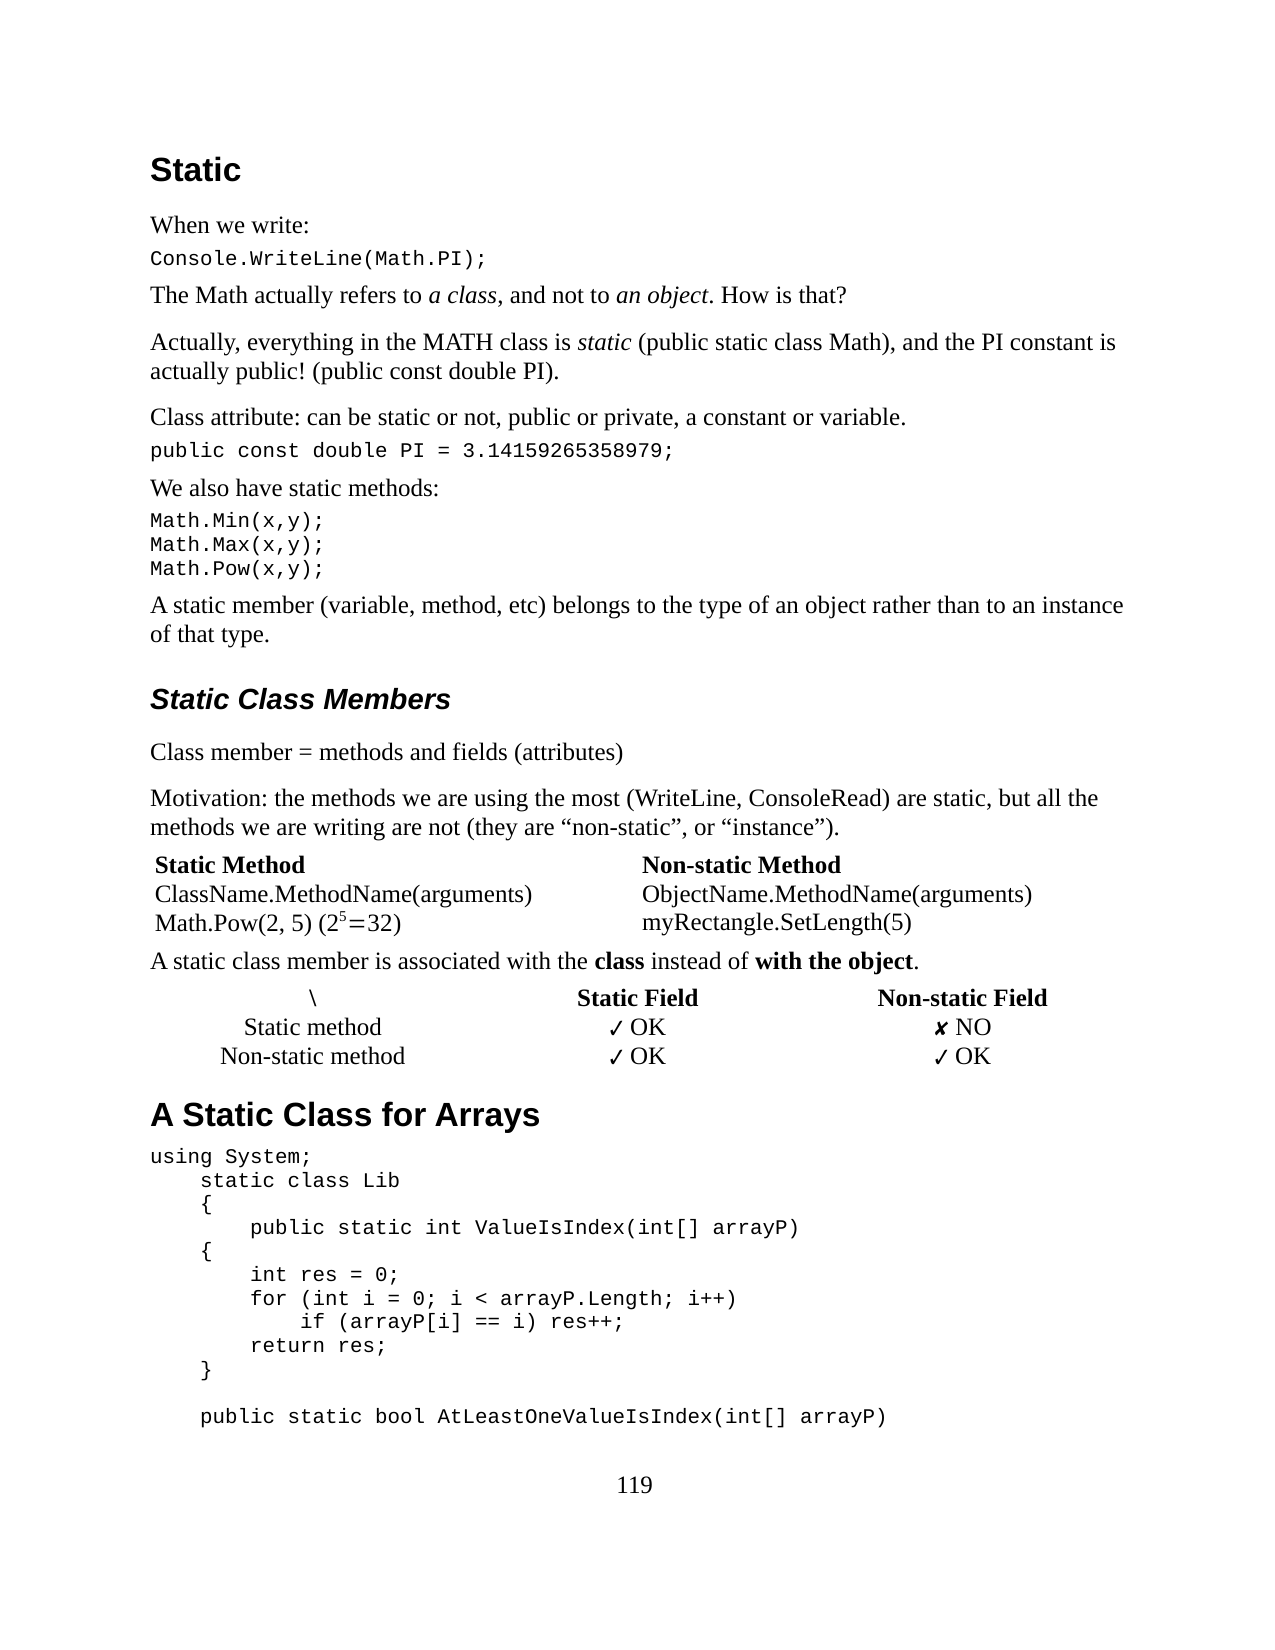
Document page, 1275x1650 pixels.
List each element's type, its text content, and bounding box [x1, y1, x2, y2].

table_cell Static method [150, 1012, 475, 1041]
text Math.Max(x,y); [150, 534, 1125, 558]
table_cell ✔ OK [800, 1041, 1125, 1070]
text A static member (variable, method, etc) belongs to the type of an object rather than to an instance of that type. [150, 590, 1125, 648]
text Class attribute: can be static or not, public or private, a constant or variable. [150, 402, 1125, 431]
text When we write: [150, 210, 1125, 239]
text public const double PI = 3.14159265358979; [150, 440, 1125, 464]
text Math.Pow(x,y); [150, 558, 1125, 581]
text { [150, 1241, 1125, 1264]
table_header Non-static Method [638, 850, 1125, 879]
table_cell ✔ OK [475, 1041, 800, 1070]
table_header \ [150, 984, 475, 1012]
table_header Static Method [150, 850, 637, 879]
table_header Static Field [475, 984, 800, 1012]
text Actually, everything in the MATH class is static (public static class Math), and the PI constant is actually public! (public const double PI). [150, 327, 1125, 384]
subtitle Static [150, 150, 1125, 189]
table_cell ✔ OK [475, 1012, 800, 1041]
text return res; [150, 1335, 1125, 1359]
text We also have static methods: [150, 473, 1125, 502]
subtitle A Static Class for Arrays [150, 1095, 1125, 1133]
table_cell myRectangle.SetLength(5) [638, 908, 1125, 937]
table_cell ObjectName.MethodName(arguments) [638, 879, 1125, 907]
text Console.WriteLine(Math.PI); [150, 248, 1125, 271]
text Class member = methods and fields (attributes) [150, 737, 1125, 766]
subtitle Static Class Members [150, 682, 1125, 715]
text for (int i = 0; i < arrayP.Length; i++) [150, 1288, 1125, 1311]
text public static int ValueIsIndex(int[] arrayP) [150, 1217, 1125, 1241]
text } [150, 1359, 1125, 1382]
text Motivation: the methods we are using the most (WriteLine, ConsoleRead) are static, but all the methods we are writing are not (they are “non-static”, or “instance”). [150, 783, 1125, 841]
text Math.Min(x,y); [150, 511, 1125, 534]
text The Math actually refers to a class, and not to an object. How is that? [150, 280, 1125, 309]
table_header Non-static Field [800, 984, 1125, 1012]
text using System; [150, 1146, 1125, 1169]
text if (arrayP[i] == i) res++; [150, 1311, 1125, 1335]
text { [150, 1193, 1125, 1217]
text public static bool AtLeastOneValueIsIndex(int[] arrayP) [150, 1406, 1125, 1430]
text int res = 0; [150, 1264, 1125, 1288]
table_cell Math.Pow(2, 5) () [150, 908, 637, 937]
text static class Lib [150, 1169, 1125, 1193]
table_cell ✘ NO [800, 1012, 1125, 1041]
text A static class member is associated with the class instead of with the object. [150, 946, 1125, 974]
table_cell ClassName.MethodName(arguments) [150, 879, 637, 907]
table_cell Non-static method [150, 1041, 475, 1070]
